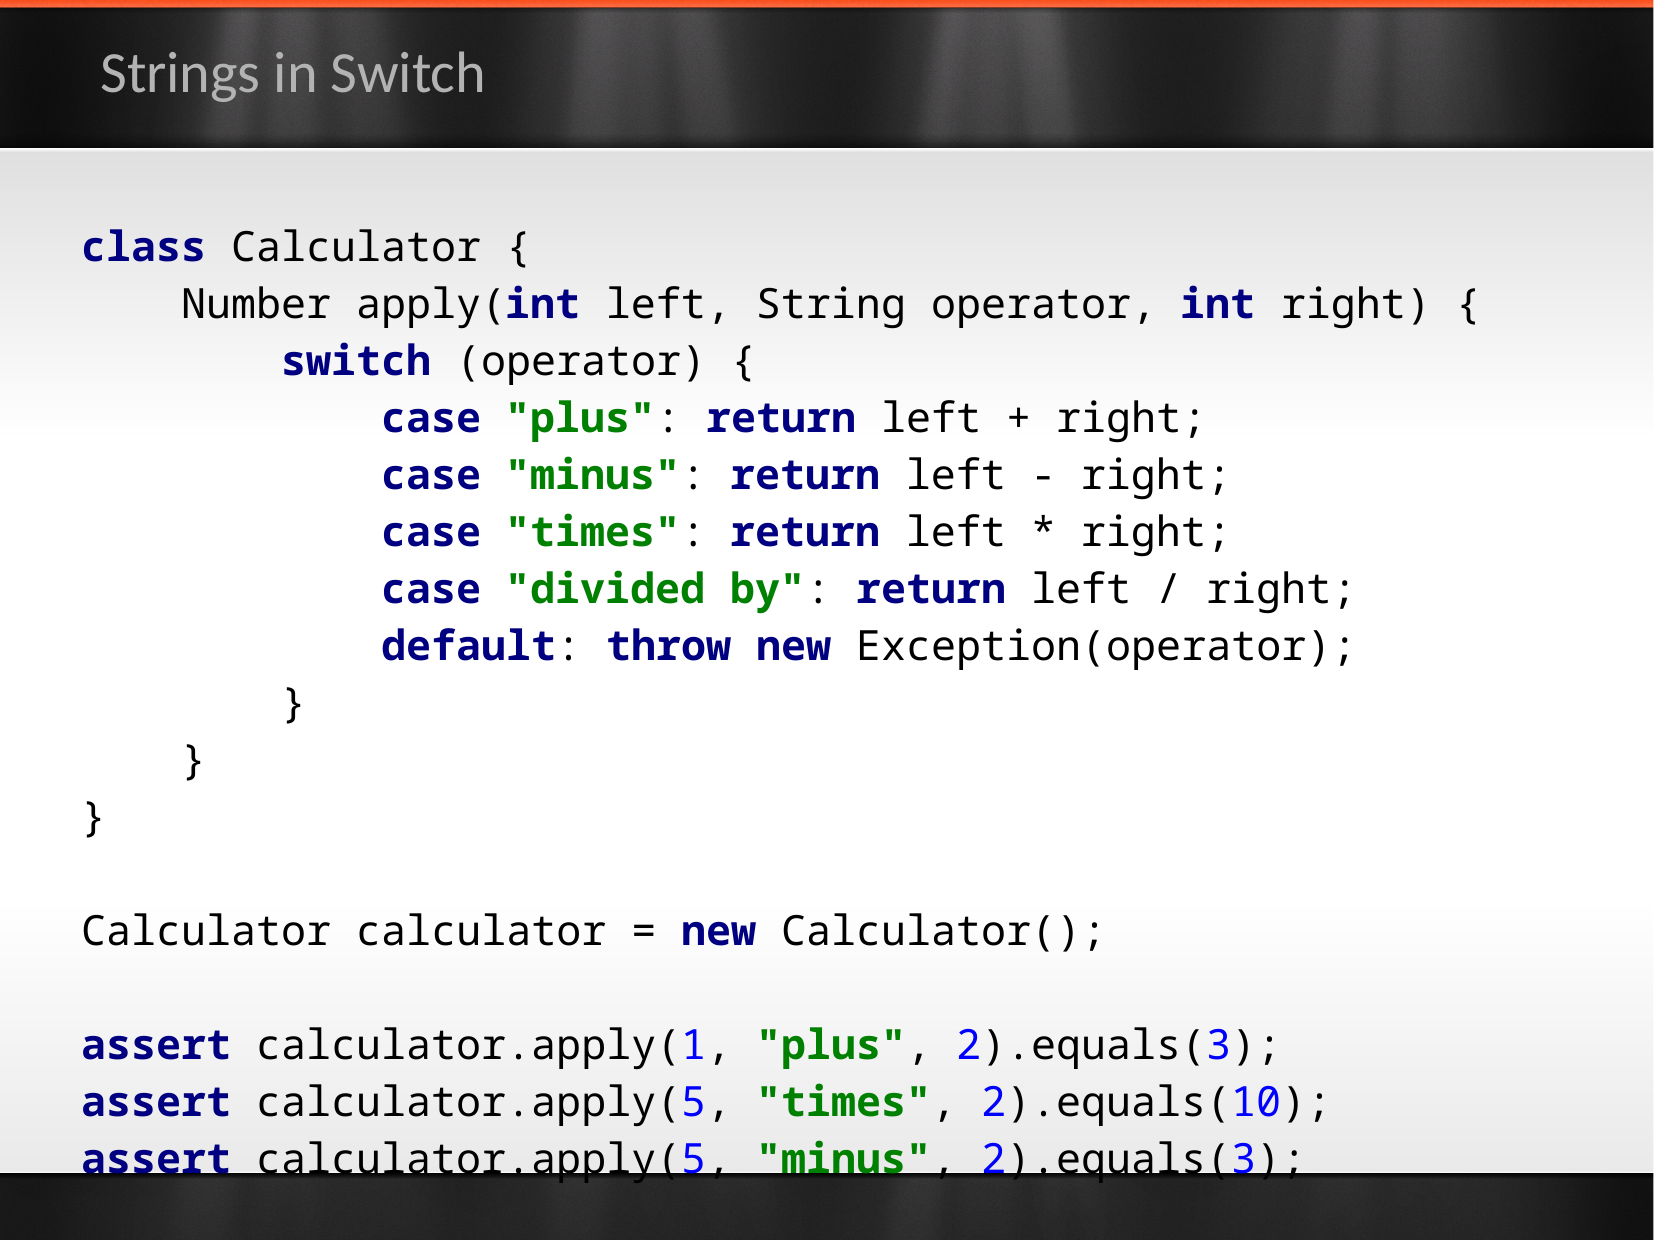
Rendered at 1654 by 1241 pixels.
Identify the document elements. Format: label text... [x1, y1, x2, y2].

title Strings in Switch [100, 6, 1589, 151]
text_box class Calculator { Number apply(int left, String operator, int right) { switch (operator) { case "plus": return left + right; case "minus": return left - right; case "times": return left * right; case "divided by": return left / right; default: throw new Exception(operator); } } } Calculator calculator = new Calculator(); assert calculator.apply(1, "plus", 2).equals(3); assert calculator.apply(5, "times", 2).equals(10); assert calculator.apply(5, "minus", 2).equals(3); [80, 216, 1570, 1154]
picture [0, 0, 1654, 1240]
